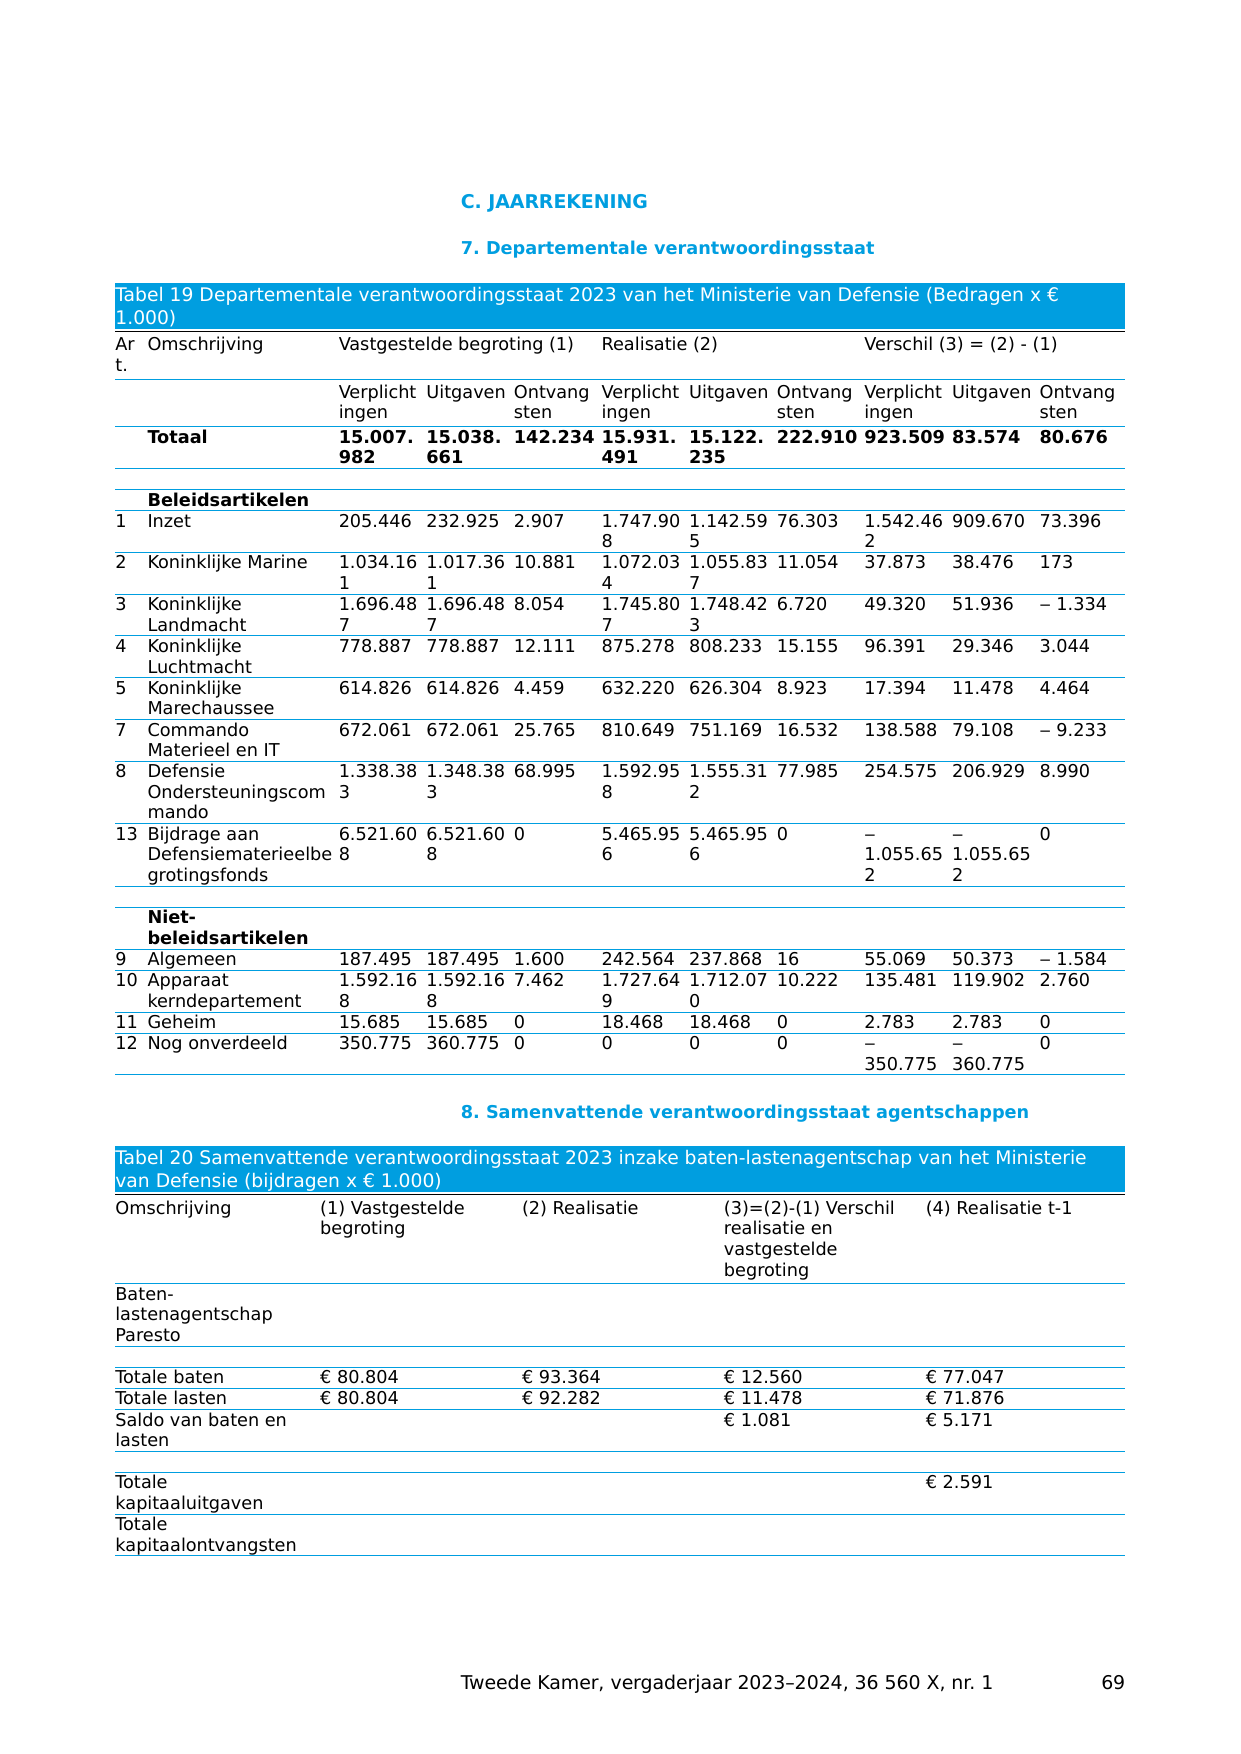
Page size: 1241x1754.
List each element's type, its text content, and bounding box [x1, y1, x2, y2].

table_cell 1.338.383 [336, 762, 423, 823]
table_cell [519, 1452, 721, 1472]
table_cell Koninklijke Landmacht [144, 595, 336, 635]
table_cell Totale kapitaaluitgaven [115, 1473, 317, 1514]
table_cell 9 [115, 950, 144, 969]
table_cell ‒ 350.775 [861, 1034, 949, 1074]
table_cell 1.055.837 [686, 553, 774, 594]
table_cell Inzet [144, 511, 336, 552]
table_cell 3.044 [1036, 636, 1125, 677]
table_cell 10.222 [774, 971, 861, 1011]
table_cell € 2.591 [923, 1473, 1125, 1514]
table_cell 12.111 [511, 636, 598, 677]
table_cell 237.868 [686, 950, 774, 969]
table_cell [115, 1347, 317, 1367]
table_cell € 93.364 [519, 1368, 721, 1388]
table_cell [774, 908, 861, 948]
table_cell [115, 427, 144, 468]
table_cell Uitgaven [949, 380, 1036, 426]
table_cell Ontvangsten [511, 380, 598, 426]
table_cell [923, 1515, 1125, 1555]
table_cell 37.873 [861, 553, 949, 594]
table_cell 0 [511, 824, 598, 886]
table_cell Ontvangsten [1036, 380, 1125, 426]
table_cell [1036, 469, 1125, 489]
table_cell [336, 469, 423, 489]
table_cell 778.887 [336, 636, 423, 677]
table_cell 15.685 [423, 1013, 511, 1032]
table_cell [721, 1347, 923, 1367]
table_cell 50.373 [949, 950, 1036, 969]
table_cell 119.902 [949, 971, 1036, 1011]
table_cell 15.038.661 [423, 427, 511, 468]
table_cell [923, 1284, 1125, 1346]
table_cell Saldo van baten en lasten [115, 1410, 317, 1451]
table_cell [115, 908, 144, 948]
table_cell 1.555.312 [686, 762, 774, 823]
table_cell [317, 1347, 519, 1367]
table_cell 206.929 [949, 762, 1036, 823]
table_cell [599, 469, 686, 489]
table_cell Uitgaven [423, 380, 511, 426]
table_cell 1.600 [511, 950, 598, 969]
table_cell 0 [511, 1013, 598, 1032]
table_cell 7.462 [511, 971, 598, 1011]
table_cell 25.765 [511, 720, 598, 761]
table_cell Geheim [144, 1013, 336, 1032]
table_cell Verplichtingen [336, 380, 423, 426]
table_cell 632.220 [599, 678, 686, 719]
table_cell 18.468 [599, 1013, 686, 1032]
title 8. Samenvattende verantwoordingsstaat agentschappen [461, 1100, 1125, 1123]
table_cell 2.783 [949, 1013, 1036, 1032]
table_cell 875.278 [599, 636, 686, 677]
table_cell 80.676 [1036, 427, 1125, 468]
table_cell Bijdrage aan Defensiematerieelbegrotingsfonds [144, 824, 336, 886]
table_cell 1.348.383 [423, 762, 511, 823]
table_cell € 92.282 [519, 1389, 721, 1409]
table_cell 751.169 [686, 720, 774, 761]
table_cell 1.712.070 [686, 971, 774, 1011]
table_cell [774, 887, 861, 907]
table_cell 10 [115, 971, 144, 1011]
table_cell 1.592.168 [423, 971, 511, 1011]
table_cell [519, 1284, 721, 1346]
table_cell [115, 490, 144, 510]
table_cell Uitgaven [686, 380, 774, 426]
table_cell 4.459 [511, 678, 598, 719]
table_cell [423, 887, 511, 907]
table_cell 51.936 [949, 595, 1036, 635]
table_cell 12 [115, 1034, 144, 1074]
table_cell [686, 469, 774, 489]
table_cell Verplichtingen [599, 380, 686, 426]
table_cell 2.783 [861, 1013, 949, 1032]
table_cell 350.775 [336, 1034, 423, 1074]
table_cell Defensie Ondersteuningscommando [144, 762, 336, 823]
table_cell 923.509 [861, 427, 949, 468]
table_cell ‒ 1.055.652 [949, 824, 1036, 886]
table_cell [861, 908, 949, 948]
table_cell 4.464 [1036, 678, 1125, 719]
table_cell 11 [115, 1013, 144, 1032]
table_cell € 11.478 [721, 1389, 923, 1409]
table_cell € 12.560 [721, 1368, 923, 1388]
table_cell 360.775 [423, 1034, 511, 1074]
table_cell Vastgestelde begroting (1) [336, 332, 598, 378]
table_cell 1.748.423 [686, 595, 774, 635]
table_cell Omschrijving [115, 1195, 317, 1283]
table_cell € 5.171 [923, 1410, 1125, 1451]
table_cell 187.495 [423, 950, 511, 969]
table_cell 6.521.608 [336, 824, 423, 886]
table_cell Totaal [144, 427, 336, 468]
table_cell 10.881 [511, 553, 598, 594]
table_cell ‒ 9.233 [1036, 720, 1125, 761]
table_cell [423, 908, 511, 948]
table_cell [317, 1410, 519, 1451]
table_cell 614.826 [336, 678, 423, 719]
table_cell 1 [115, 511, 144, 552]
table_cell 1.747.908 [599, 511, 686, 552]
table_cell Apparaat kerndepartement [144, 971, 336, 1011]
table_cell Omschrijving [144, 332, 336, 378]
table_cell Totale kapitaalontvangsten [115, 1515, 317, 1555]
table_cell [949, 490, 1036, 510]
table_cell [144, 887, 336, 907]
table_cell 187.495 [336, 950, 423, 969]
table_cell 18.468 [686, 1013, 774, 1032]
table_cell 232.925 [423, 511, 511, 552]
table_cell 0 [774, 1034, 861, 1074]
table_cell Totale baten [115, 1368, 317, 1388]
table_cell [599, 908, 686, 948]
table_cell 1.745.807 [599, 595, 686, 635]
table_cell [115, 380, 144, 426]
table_cell 8.990 [1036, 762, 1125, 823]
table_cell 0 [774, 1013, 861, 1032]
table_cell 38.476 [949, 553, 1036, 594]
table_cell € 80.804 [317, 1389, 519, 1409]
table_cell 254.575 [861, 762, 949, 823]
table_cell ‒ 1.055.652 [861, 824, 949, 886]
table_cell [721, 1284, 923, 1346]
table_cell 0 [1036, 1013, 1125, 1032]
table_cell 6.720 [774, 595, 861, 635]
table_cell 1.696.487 [423, 595, 511, 635]
table_cell [115, 469, 144, 489]
table_cell € 71.876 [923, 1389, 1125, 1409]
table_cell [144, 469, 336, 489]
table_cell Baten-lastenagentschap Paresto [115, 1284, 317, 1346]
table_cell 4 [115, 636, 144, 677]
table_cell Koninklijke Luchtmacht [144, 636, 336, 677]
table_cell (3)=(2)-(1) Verschil realisatie en vastgestelde begroting [721, 1195, 923, 1283]
table_cell 15.685 [336, 1013, 423, 1032]
table_cell 1.017.361 [423, 553, 511, 594]
table_cell 909.670 [949, 511, 1036, 552]
table_cell 2.760 [1036, 971, 1125, 1011]
table_cell [115, 887, 144, 907]
table_cell [336, 887, 423, 907]
table_cell 3 [115, 595, 144, 635]
table_cell 17.394 [861, 678, 949, 719]
table_cell 8.054 [511, 595, 598, 635]
table_cell [317, 1515, 519, 1555]
table_cell 49.320 [861, 595, 949, 635]
table_cell 1.072.034 [599, 553, 686, 594]
table_cell Realisatie (2) [599, 332, 861, 378]
table_cell [115, 1452, 317, 1472]
table_cell [861, 490, 949, 510]
table_cell [336, 908, 423, 948]
table_cell Koninklijke Marechaussee [144, 678, 336, 719]
table_cell [599, 887, 686, 907]
table_cell 15.122.235 [686, 427, 774, 468]
table_cell 205.446 [336, 511, 423, 552]
table_cell [423, 469, 511, 489]
table_cell [519, 1347, 721, 1367]
table_cell 142.234 [511, 427, 598, 468]
table_cell [317, 1452, 519, 1472]
title C. Jaarrekening [461, 191, 1125, 213]
table_cell 8 [115, 762, 144, 823]
table_cell 0 [1036, 1034, 1125, 1074]
table_cell (4) Realisatie t-1 [923, 1195, 1125, 1283]
table_cell [511, 908, 598, 948]
table_cell 1.727.649 [599, 971, 686, 1011]
table_cell 5.465.956 [599, 824, 686, 886]
table_cell 11.054 [774, 553, 861, 594]
table_cell [1036, 908, 1125, 948]
table_cell 0 [599, 1034, 686, 1074]
table_cell [721, 1515, 923, 1555]
table_cell 810.649 [599, 720, 686, 761]
table_cell 79.108 [949, 720, 1036, 761]
table_cell Verplichtingen [861, 380, 949, 426]
table_cell 0 [686, 1034, 774, 1074]
table_cell 15.931.491 [599, 427, 686, 468]
table_cell [721, 1452, 923, 1472]
table_cell 1.542.462 [861, 511, 949, 552]
table_cell 2 [115, 553, 144, 594]
table_cell 808.233 [686, 636, 774, 677]
table_cell [423, 490, 511, 510]
table_cell 73.396 [1036, 511, 1125, 552]
table_cell Nog onverdeeld [144, 1034, 336, 1074]
table_cell ‒ 1.584 [1036, 950, 1125, 969]
table_cell Koninklijke Marine [144, 553, 336, 594]
table_cell 135.481 [861, 971, 949, 1011]
table_cell [1036, 490, 1125, 510]
table_cell [949, 887, 1036, 907]
table_cell 6.521.608 [423, 824, 511, 886]
table_cell 96.391 [861, 636, 949, 677]
table_cell 173 [1036, 553, 1125, 594]
table_cell [721, 1473, 923, 1514]
table_cell Commando Materieel en IT [144, 720, 336, 761]
table_cell 13 [115, 824, 144, 886]
table_cell 16.532 [774, 720, 861, 761]
table_cell 15.155 [774, 636, 861, 677]
table_cell [599, 490, 686, 510]
table_cell [511, 887, 598, 907]
table_cell Niet-beleidsartikelen [144, 908, 336, 948]
table_cell 16 [774, 950, 861, 969]
table_cell 76.303 [774, 511, 861, 552]
table_cell [336, 490, 423, 510]
table_cell Art. [115, 332, 144, 378]
table_cell 5.465.956 [686, 824, 774, 886]
table_cell [519, 1410, 721, 1451]
table_cell 672.061 [423, 720, 511, 761]
title 7. Departementale verantwoordingsstaat [461, 236, 1125, 259]
table_cell 1.034.161 [336, 553, 423, 594]
table_cell [861, 469, 949, 489]
table_cell [317, 1284, 519, 1346]
table_cell [686, 887, 774, 907]
table_cell [519, 1473, 721, 1514]
table_cell 626.304 [686, 678, 774, 719]
table_cell ‒ 360.775 [949, 1034, 1036, 1074]
table_cell 778.887 [423, 636, 511, 677]
table_cell (2) Realisatie [519, 1195, 721, 1283]
table_cell 0 [1036, 824, 1125, 886]
table_cell € 1.081 [721, 1410, 923, 1451]
table_cell [774, 469, 861, 489]
table_cell 222.910 [774, 427, 861, 468]
table_cell [686, 490, 774, 510]
table_cell [774, 490, 861, 510]
table_cell 29.346 [949, 636, 1036, 677]
table_cell 2.907 [511, 511, 598, 552]
table_cell 1.592.958 [599, 762, 686, 823]
table_cell 1.142.595 [686, 511, 774, 552]
table_cell Totale lasten [115, 1389, 317, 1409]
table_cell 242.564 [599, 950, 686, 969]
table_cell 11.478 [949, 678, 1036, 719]
table_cell [923, 1347, 1125, 1367]
table_cell 7 [115, 720, 144, 761]
table_cell Algemeen [144, 950, 336, 969]
table_cell 15.007.982 [336, 427, 423, 468]
table_cell 672.061 [336, 720, 423, 761]
table_cell 77.985 [774, 762, 861, 823]
table_cell [686, 908, 774, 948]
table_cell 0 [511, 1034, 598, 1074]
table_cell € 80.804 [317, 1368, 519, 1388]
table_cell 138.588 [861, 720, 949, 761]
table_cell ‒ 1.334 [1036, 595, 1125, 635]
table_cell [861, 887, 949, 907]
table_cell [511, 469, 598, 489]
table_cell [949, 469, 1036, 489]
table_cell (1) Vastgestelde begroting [317, 1195, 519, 1283]
table_cell [511, 490, 598, 510]
table_cell [923, 1452, 1125, 1472]
table_cell [144, 380, 336, 426]
table_cell 68.995 [511, 762, 598, 823]
table_cell [317, 1473, 519, 1514]
table_cell 55.069 [861, 950, 949, 969]
table_cell [1036, 887, 1125, 907]
table_cell Ontvangsten [774, 380, 861, 426]
table_cell 1.696.487 [336, 595, 423, 635]
table_cell 614.826 [423, 678, 511, 719]
table_cell 1.592.168 [336, 971, 423, 1011]
table_cell 83.574 [949, 427, 1036, 468]
table_cell [949, 908, 1036, 948]
table_cell 5 [115, 678, 144, 719]
table_cell Beleidsartikelen [144, 490, 336, 510]
table_cell [519, 1515, 721, 1555]
table_cell 8.923 [774, 678, 861, 719]
table_cell Verschil (3) = (2) - (1) [861, 332, 1125, 378]
table_cell € 77.047 [923, 1368, 1125, 1388]
table_cell 0 [774, 824, 861, 886]
